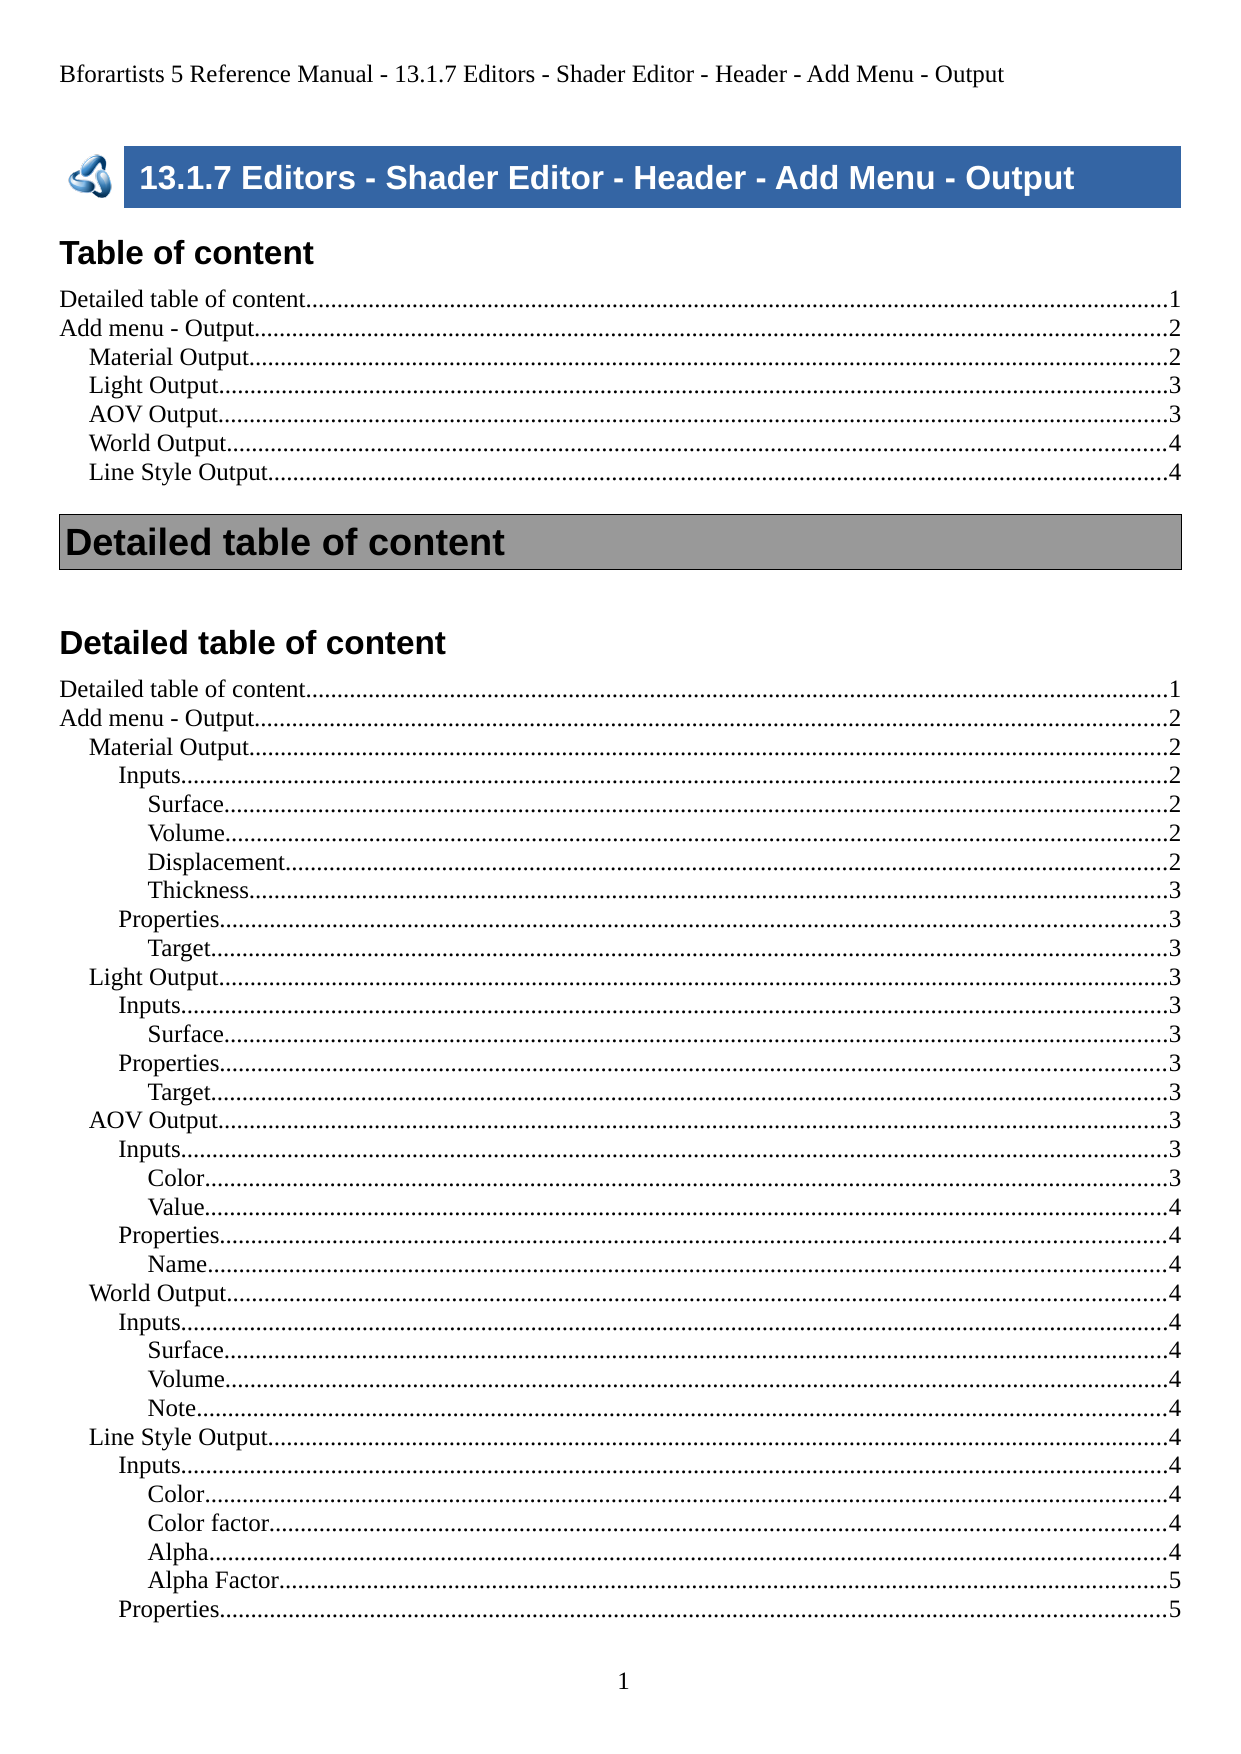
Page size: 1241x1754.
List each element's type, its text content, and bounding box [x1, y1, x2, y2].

text Light Output 3 [88, 370, 1181, 399]
text World Output 4 [88, 428, 1181, 457]
text Detailed table of content 1 [59, 284, 1181, 313]
text Volume 2 [147, 818, 1181, 847]
picture [65, 152, 114, 201]
text Inputs 3 [118, 1134, 1181, 1163]
text Inputs 3 [118, 990, 1181, 1019]
text Target 3 [147, 933, 1181, 962]
text Detailed table of content 1 [59, 674, 1181, 703]
text Alpha Factor 5 [147, 1565, 1181, 1594]
text Add menu - Output 2 [59, 313, 1181, 342]
text Name 4 [147, 1249, 1181, 1278]
text Inputs 2 [118, 760, 1181, 789]
text Material Output 2 [88, 732, 1181, 760]
text AOV Output 3 [88, 399, 1181, 428]
text Color factor 4 [147, 1508, 1181, 1537]
text Material Output 2 [88, 342, 1181, 370]
text Inputs 4 [118, 1450, 1181, 1479]
text Surface 3 [147, 1019, 1181, 1048]
text Line Style Output 4 [88, 1422, 1181, 1450]
text Properties 4 [118, 1220, 1181, 1249]
table_header 13.1.7 Editors - Shader Editor - Header - Add Menu - Output [124, 146, 1181, 208]
text Color 4 [147, 1479, 1181, 1508]
text Inputs 4 [118, 1307, 1181, 1335]
text Color 3 [147, 1163, 1181, 1192]
text Volume 4 [147, 1364, 1181, 1393]
text Surface 4 [147, 1335, 1181, 1364]
text Surface 2 [147, 789, 1181, 818]
text Note 4 [147, 1393, 1181, 1422]
text Properties 5 [118, 1594, 1181, 1623]
table_header [59, 146, 124, 208]
text Light Output 3 [88, 962, 1181, 990]
text Thickness 3 [147, 875, 1181, 904]
text Displacement 2 [147, 847, 1181, 875]
subtitle Detailed table of content [59, 623, 1181, 662]
table_header Detailed table of content [60, 515, 1181, 569]
text Alpha 4 [147, 1537, 1181, 1565]
text Add menu - Output 2 [59, 703, 1181, 732]
text Properties 3 [118, 1048, 1181, 1077]
subtitle Table of content [59, 233, 1181, 272]
text Value 4 [147, 1192, 1181, 1220]
text Line Style Output 4 [88, 457, 1181, 485]
text Target 3 [147, 1077, 1181, 1105]
text AOV Output 3 [88, 1105, 1181, 1134]
text Properties 3 [118, 904, 1181, 933]
text World Output 4 [88, 1278, 1181, 1307]
